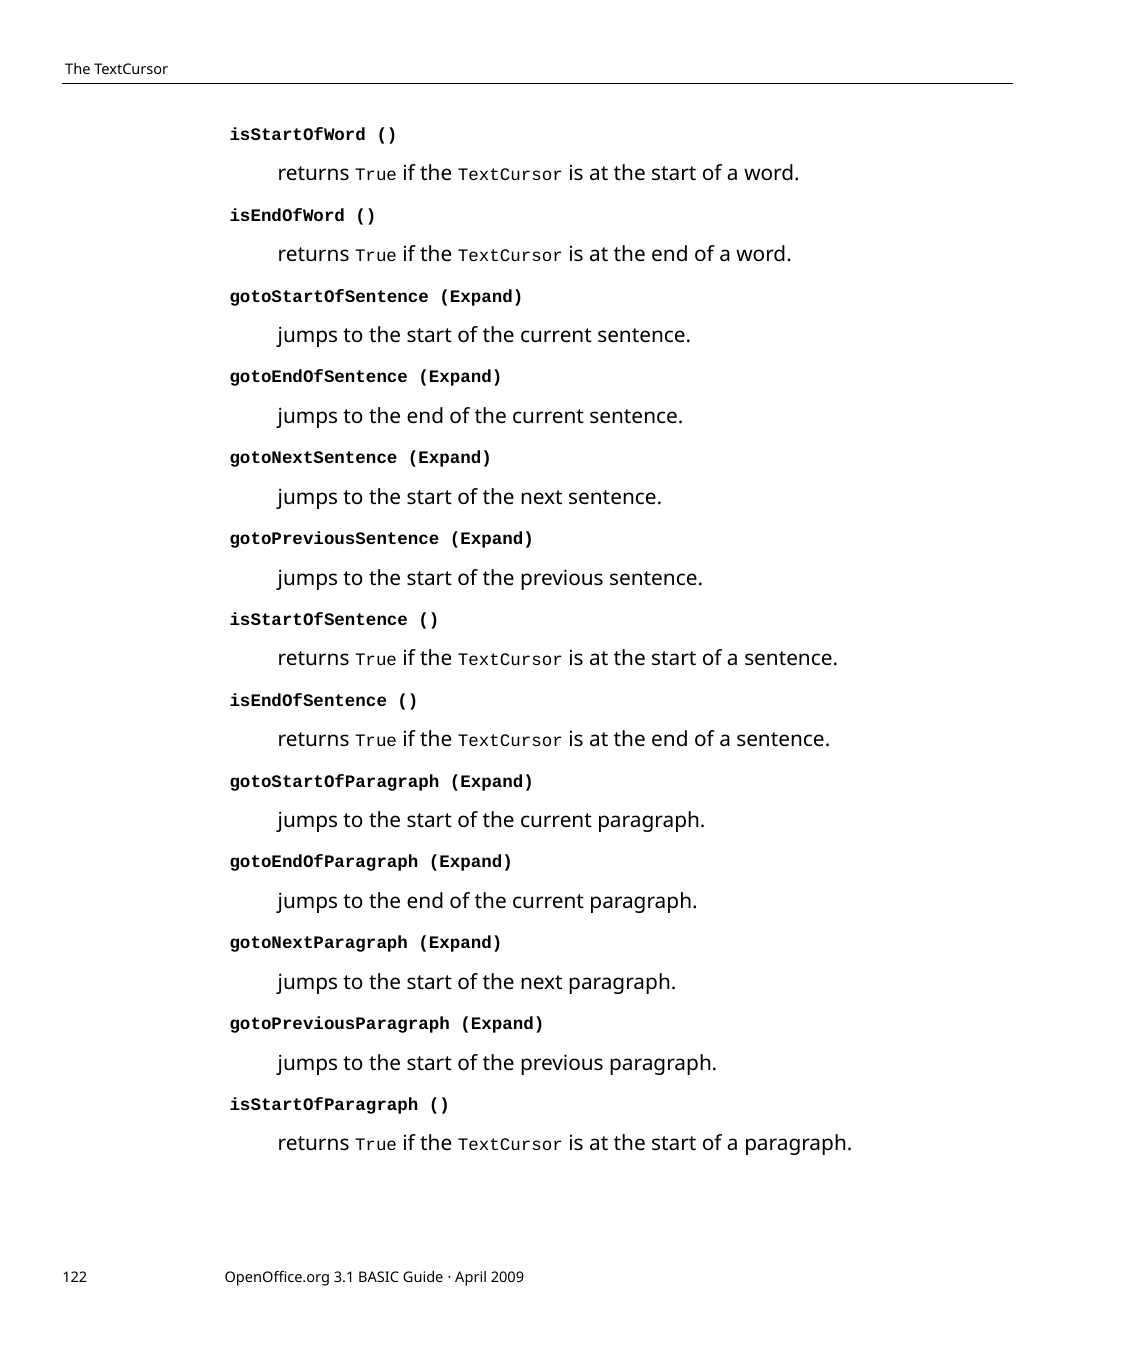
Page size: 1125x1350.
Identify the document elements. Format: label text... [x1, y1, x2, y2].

list isEndOfWord () [224, 199, 1013, 227]
list returns True if the TextCursor is at the start of a sentence. [272, 643, 1013, 672]
list isStartOfParagraph () [224, 1088, 1013, 1117]
list returns True if the TextCursor is at the end of a word. [272, 239, 1013, 268]
list returns True if the TextCursor is at the end of a sentence. [272, 724, 1013, 753]
list returns True if the TextCursor is at the start of a word. [272, 158, 1013, 187]
list jumps to the start of the next sentence. [272, 482, 1013, 510]
list jumps to the end of the current sentence. [272, 401, 1013, 429]
list jumps to the start of the current paragraph. [272, 805, 1013, 834]
list jumps to the end of the current paragraph. [272, 886, 1013, 914]
list isStartOfSentence () [224, 603, 1013, 632]
list gotoPreviousSentence (Expand) [224, 522, 1013, 551]
list gotoEndOfParagraph (Expand) [224, 846, 1013, 874]
list returns True if the TextCursor is at the start of a paragraph. [272, 1128, 1013, 1157]
list gotoEndOfSentence (Expand) [224, 361, 1013, 389]
list gotoNextParagraph (Expand) [224, 926, 1013, 955]
list isStartOfWord () [224, 118, 1013, 147]
list gotoPreviousParagraph (Expand) [224, 1007, 1013, 1036]
list jumps to the start of the previous sentence. [272, 563, 1013, 591]
list gotoStartOfParagraph (Expand) [224, 765, 1013, 793]
list gotoStartOfSentence (Expand) [224, 280, 1013, 308]
list isEndOfSentence () [224, 684, 1013, 712]
list gotoNextSentence (Expand) [224, 441, 1013, 470]
list jumps to the start of the next paragraph. [272, 967, 1013, 995]
list jumps to the start of the previous paragraph. [272, 1048, 1013, 1076]
list jumps to the start of the current sentence. [272, 320, 1013, 349]
